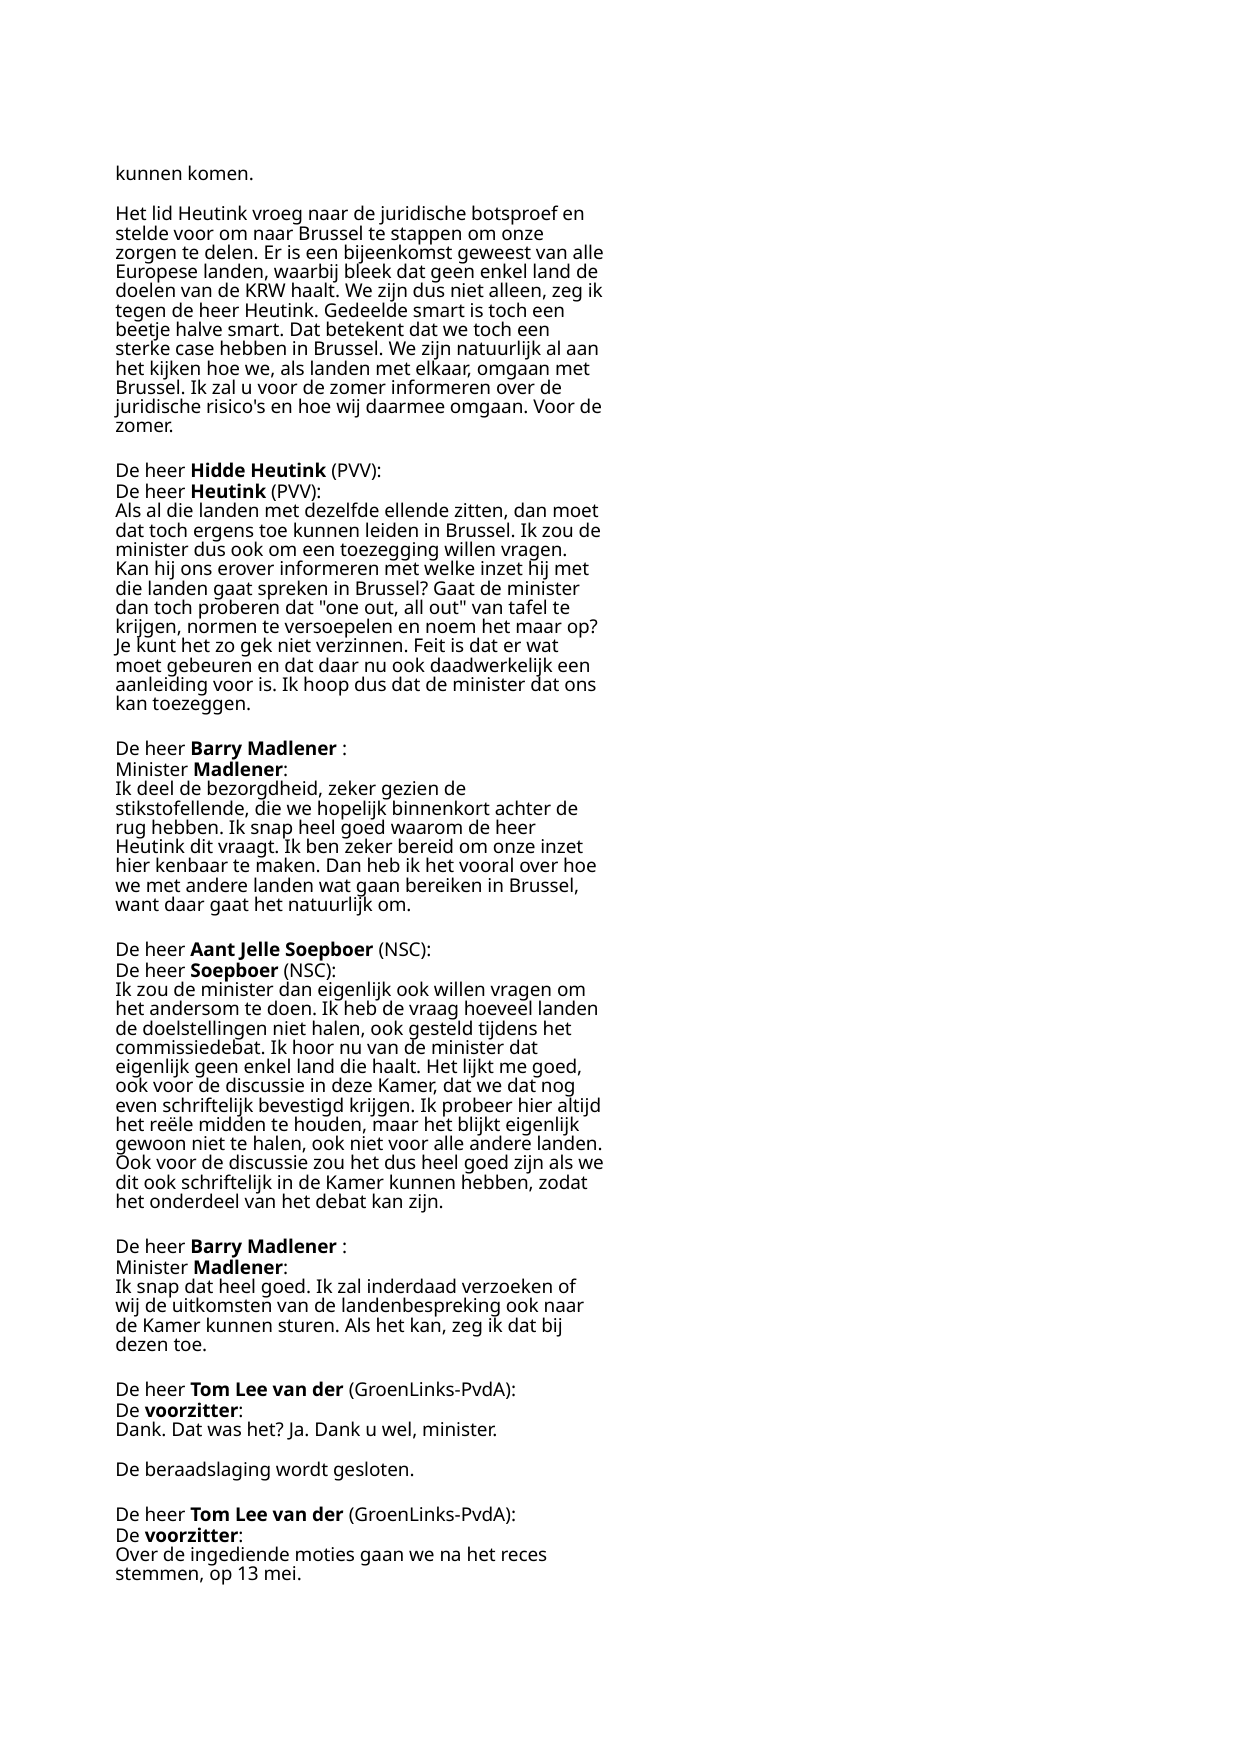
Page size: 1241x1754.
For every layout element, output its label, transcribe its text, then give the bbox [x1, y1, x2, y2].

text Minister Madlener: [115, 1259, 605, 1278]
text Als al die landen met dezelfde ellende zitten, dan moet dat toch ergens toe kunnen leiden in Brussel. Ik zou de minister dus ook om een toezegging willen vragen. Kan hij ons erover informeren met welke inzet hij met die landen gaat spreken in Brussel? Gaat de minister dan toch proberen dat "one out, all out" van tafel te krijgen, normen te versoepelen en noem het maar op? Je kunt het zo gek niet verzinnen. Feit is dat er wat moet gebeuren en dat daar nu ook daadwerkelijk een aanleiding voor is. Ik hoop dus dat de minister dat ons kan toezeggen. [115, 502, 605, 714]
text De heer Barry Madlener : [115, 735, 605, 761]
text Minister Madlener: [115, 761, 605, 780]
text De heer Tom Lee van der (GroenLinks-PvdA): [115, 1376, 605, 1402]
text Dank. Dat was het? Ja. Dank u wel, minister. [115, 1421, 605, 1440]
text De voorzitter: [115, 1527, 605, 1546]
text De heer Soepboer (NSC): [115, 962, 605, 981]
text De heer Heutink (PVV): [115, 483, 605, 502]
text De heer Aant Jelle Soepboer (NSC): [115, 936, 605, 962]
text Het lid Heutink vroeg naar de juridische botsproef en stelde voor om naar Brussel te stappen om onze zorgen te delen. Er is een bijeenkomst geweest van alle Europese landen, waarbij bleek dat geen enkel land de doelen van de KRW haalt. We zijn dus niet alleen, zeg ik tegen de heer Heutink. Gedeelde smart is toch een beetje halve smart. Dat betekent dat we toch een sterke case hebben in Brussel. We zijn natuurlijk al aan het kijken hoe we, als landen met elkaar, omgaan met Brussel. Ik zal u voor de zomer informeren over de juridische risico's en hoe wij daarmee omgaan. Voor de zomer. [115, 205, 605, 437]
text De voorzitter: [115, 1402, 605, 1421]
text Ik snap dat heel goed. Ik zal inderdaad verzoeken of wij de uitkomsten van de landenbespreking ook naar de Kamer kunnen sturen. Als het kan, zeg ik dat bij dezen toe. [115, 1278, 605, 1355]
text kunnen komen. [115, 165, 605, 184]
text De heer Tom Lee van der (GroenLinks-PvdA): [115, 1501, 605, 1527]
text Ik deel de bezorgdheid, zeker gezien de stikstofellende, die we hopelijk binnenkort achter de rug hebben. Ik snap heel goed waarom de heer Heutink dit vraagt. Ik ben zeker bereid om onze inzet hier kenbaar te maken. Dan heb ik het vooral over hoe we met andere landen wat gaan bereiken in Brussel, want daar gaat het natuurlijk om. [115, 780, 605, 915]
text Ik zou de minister dan eigenlijk ook willen vragen om het andersom te doen. Ik heb de vraag hoeveel landen de doelstellingen niet halen, ook gesteld tijdens het commissiedebat. Ik hoor nu van de minister dat eigenlijk geen enkel land die haalt. Het lijkt me goed, ook voor de discussie in deze Kamer, dat we dat nog even schriftelijk bevestigd krijgen. Ik probeer hier altijd het reële midden te houden, maar het blijkt eigenlijk gewoon niet te halen, ook niet voor alle andere landen. Ook voor de discussie zou het dus heel goed zijn als we dit ook schriftelijk in de Kamer kunnen hebben, zodat het onderdeel van het debat kan zijn. [115, 981, 605, 1212]
text De beraadslaging wordt gesloten. [115, 1461, 605, 1480]
text De heer Hidde Heutink (PVV): [115, 457, 605, 483]
text Over de ingediende moties gaan we na het reces stemmen, op 13 mei. [115, 1546, 605, 1584]
text De heer Barry Madlener : [115, 1233, 605, 1259]
